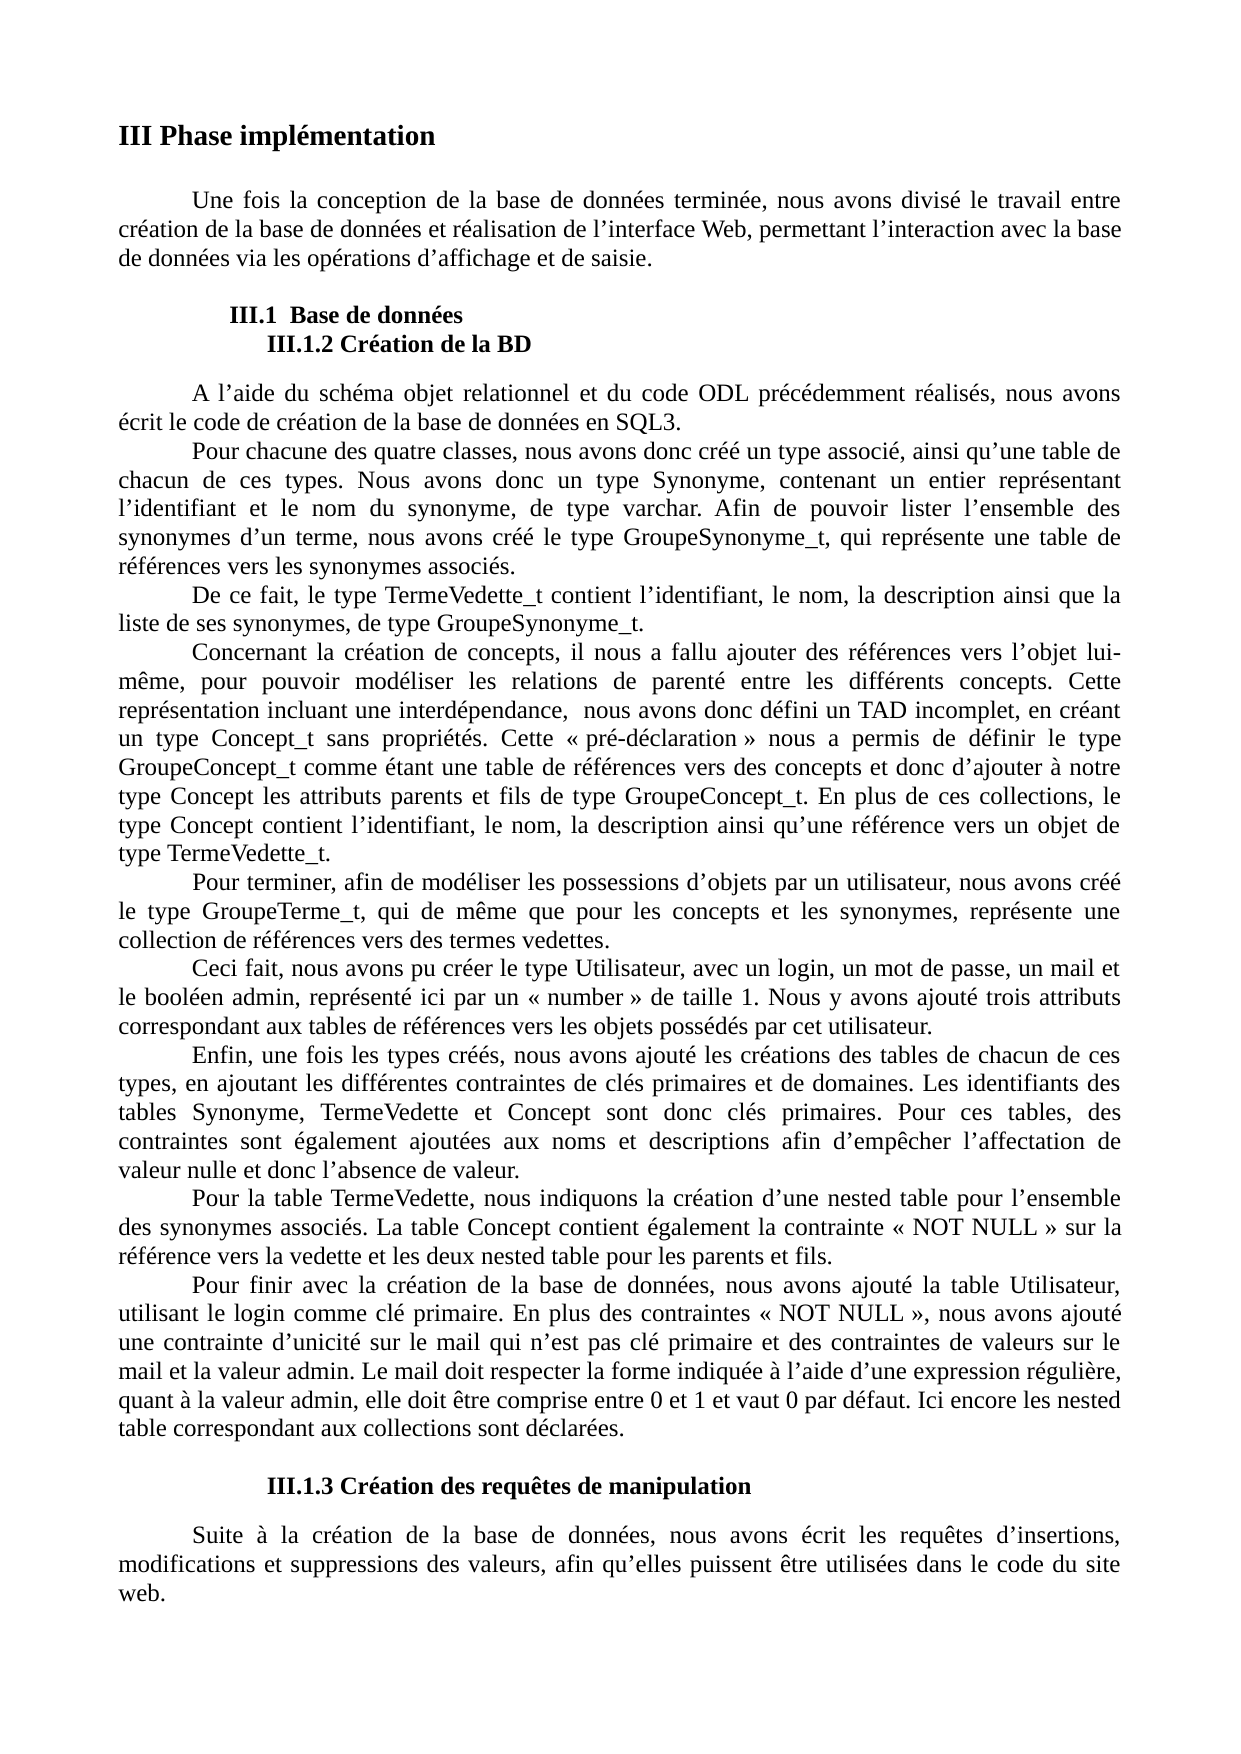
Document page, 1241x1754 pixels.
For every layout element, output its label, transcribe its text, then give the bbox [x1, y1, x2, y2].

text Pour chacune des quatre classes, nous avons donc créé un type associé, ainsi qu’une table de chacun de ces types. Nous avons donc un type Synonyme, contenant un entier représentant l’identifiant et le nom du synonyme, de type varchar. Afin de pouvoir lister l’ensemble des synonymes d’un terme, nous avons créé le type GroupeSynonyme_t, qui représente une table de références vers les synonymes associés. [118, 436, 1122, 580]
list III.1.3 Création des requêtes de manipulation [229, 1471, 1122, 1500]
list III.1 Base de données [192, 300, 1122, 329]
text Pour la table TermeVedette, nous indiquons la création d’une nested table pour l’ensemble des synonymes associés. La table Concept contient également la contrainte « NOT NULL » sur la référence vers la vedette et les deux nested table pour les parents et fils. [118, 1183, 1122, 1270]
text Une fois la conception de la base de données terminée, nous avons divisé le travail entre création de la base de données et réalisation de l’interface Web, permettant l’interaction avec la base de données via les opérations d’affichage et de saisie. [118, 185, 1122, 271]
text A l’aide du schéma objet relationnel et du code ODL précédemment réalisés, nous avons écrit le code de création de la base de données en SQL3. [118, 378, 1122, 436]
text Pour finir avec la création de la base de données, nous avons ajouté la table Utilisateur, utilisant le login comme clé primaire. En plus des contraintes « NOT NULL », nous avons ajouté une contrainte d’unicité sur le mail qui n’est pas clé primaire et des contraintes de valeurs sur le mail et la valeur admin. Le mail doit respecter la forme indiquée à l’aide d’une expression régulière, quant à la valeur admin, elle doit être comprise entre 0 et 1 et vaut 0 par défaut. Ici encore les nested table correspondant aux collections sont déclarées. [118, 1270, 1122, 1442]
list III.1.2 Création de la BD [229, 329, 1122, 358]
text Enfin, une fois les types créés, nous avons ajouté les créations des tables de chacun de ces types, en ajoutant les différentes contraintes de clés primaires et de domaines. Les identifiants des tables Synonyme, TermeVedette et Concept sont donc clés primaires. Pour ces tables, des contraintes sont également ajoutées aux noms et descriptions afin d’empêcher l’affectation de valeur nulle et donc l’absence de valeur. [118, 1040, 1122, 1183]
text De ce fait, le type TermeVedette_t contient l’identifiant, le nom, la description ainsi que la liste de ses synonymes, de type GroupeSynonyme_t. [118, 580, 1122, 637]
text Ceci fait, nous avons pu créer le type Utilisateur, avec un login, un mot de passe, un mail et le booléen admin, représenté ici par un « number » de taille 1. Nous y avons ajouté trois attributs correspondant aux tables de références vers les objets possédés par cet utilisateur. [118, 953, 1122, 1040]
text Suite à la création de la base de données, nous avons écrit les requêtes d’insertions, modifications et suppressions des valeurs, afin qu’elles puissent être utilisées dans le code du site web. [118, 1521, 1122, 1607]
text III Phase implémentation [118, 118, 1122, 152]
text Pour terminer, afin de modéliser les possessions d’objets par un utilisateur, nous avons créé le type GroupeTerme_t, qui de même que pour les concepts et les synonymes, représente une collection de références vers des termes vedettes. [118, 867, 1122, 953]
text Concernant la création de concepts, il nous a fallu ajouter des références vers l’objet lui-même, pour pouvoir modéliser les relations de parenté entre les différents concepts. Cette représentation incluant une interdépendance, nous avons donc défini un TAD incomplet, en créant un type Concept_t sans propriétés. Cette « pré-déclaration » nous a permis de définir le type GroupeConcept_t comme étant une table de références vers des concepts et donc d’ajouter à notre type Concept les attributs parents et fils de type GroupeConcept_t. En plus de ces collections, le type Concept contient l’identifiant, le nom, la description ainsi qu’une référence vers un objet de type TermeVedette_t. [118, 637, 1122, 867]
